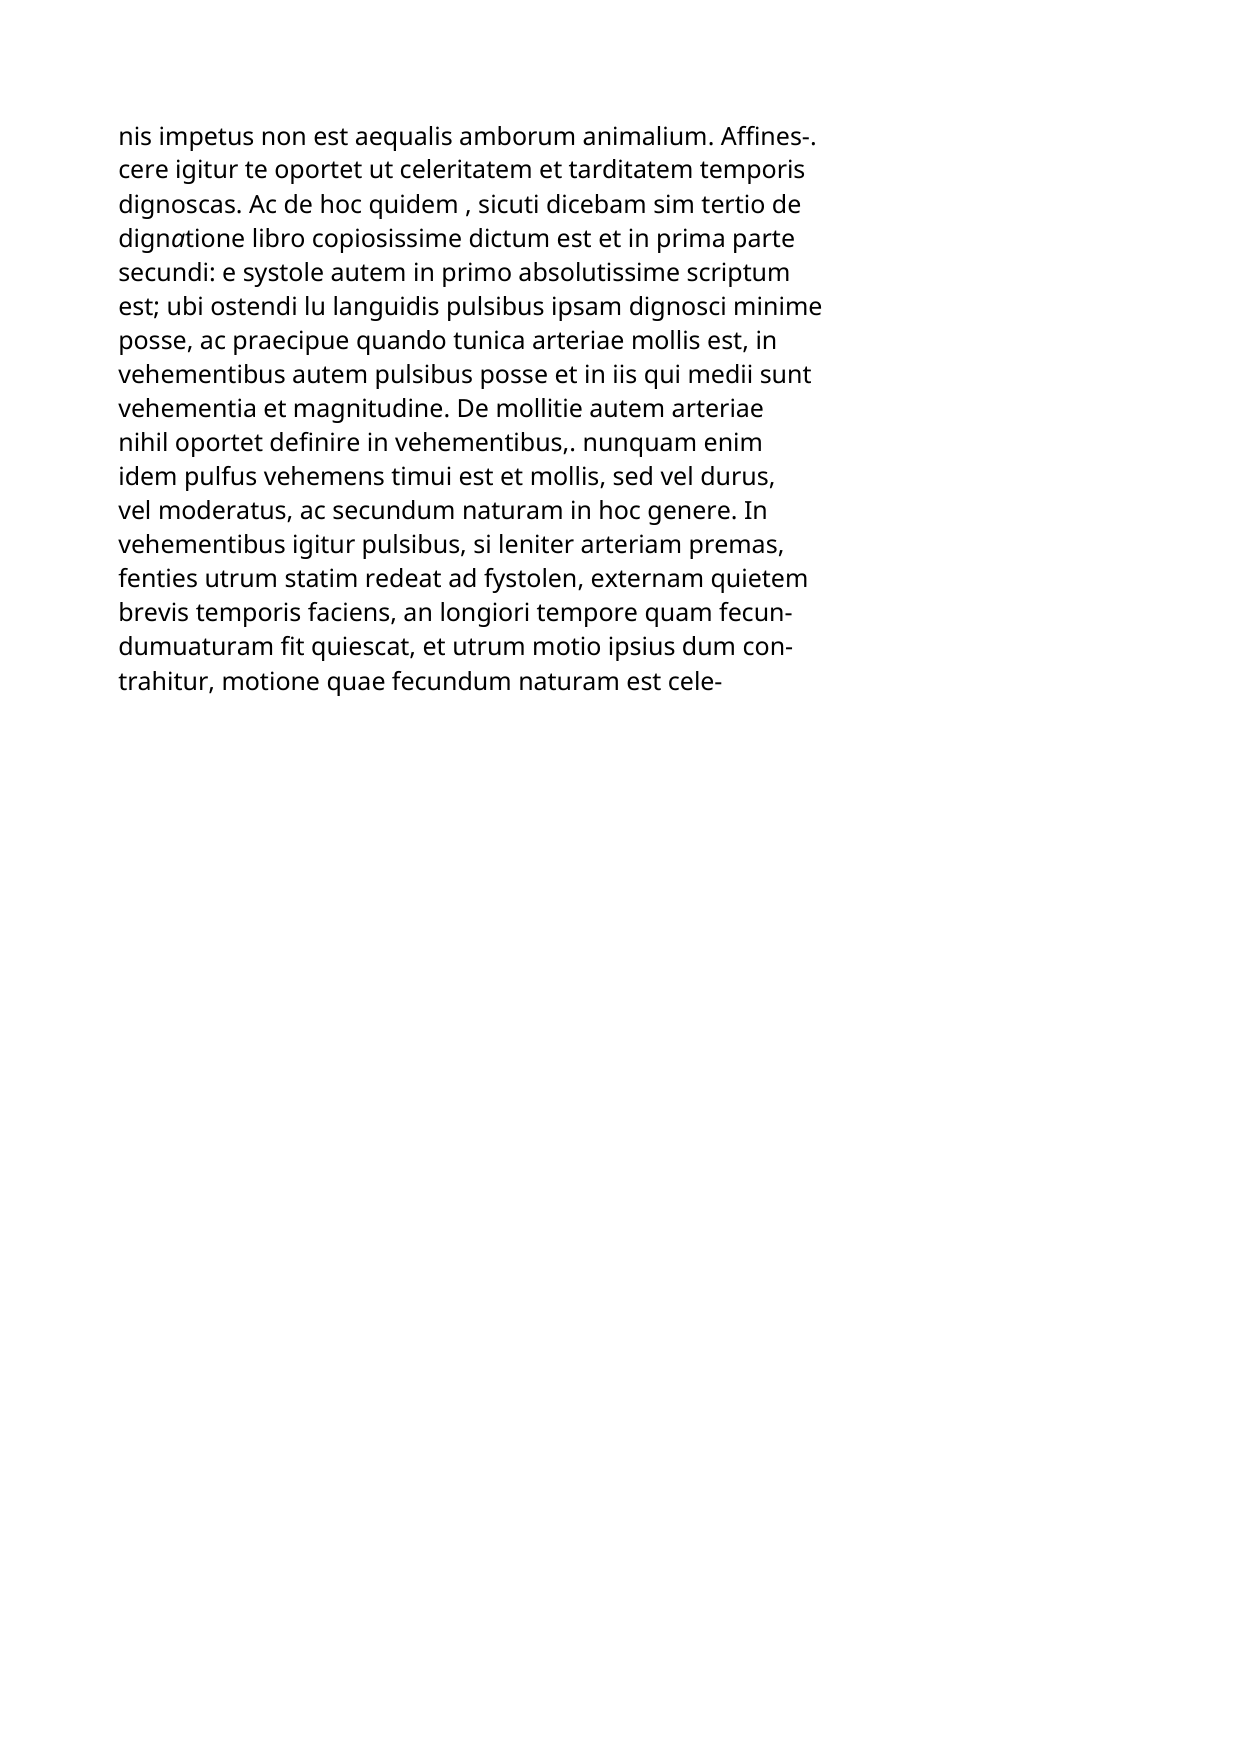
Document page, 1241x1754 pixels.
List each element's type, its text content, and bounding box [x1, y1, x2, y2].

text nis impetus non est aequalis amborum animalium. Affines-. cere igitur te oportet ut celeritatem et tarditatem temporis dignoscas. Ac de hoc quidem , sicuti dicebam sim tertio de dignatione libro copiosissime dictum est et in prima parte secundi: e systole autem in primo absolutissime scriptum est; ubi ostendi lu languidis pulsibus ipsam dignosci minime posse, ac praecipue quando tunica arteriae mollis est, in vehementibus autem pulsibus posse et in iis qui medii sunt vehementia et magnitudine. De mollitie autem arteriae nihil oportet definire in vehementibus,. nunquam enim idem pulfus vehemens timui est et mollis, sed vel durus, vel moderatus, ac secundum naturam in hoc genere. In vehementibus igitur pulsibus, si leniter arteriam premas, fenties utrum statim redeat ad fystolen, externam quietem brevis temporis faciens, an longiori tempore quam fecun- dumuaturam fit quiescat, et utrum motio ipsius dum con- trahitur, motione quae fecundum naturam est cele- [118, 118, 1122, 697]
